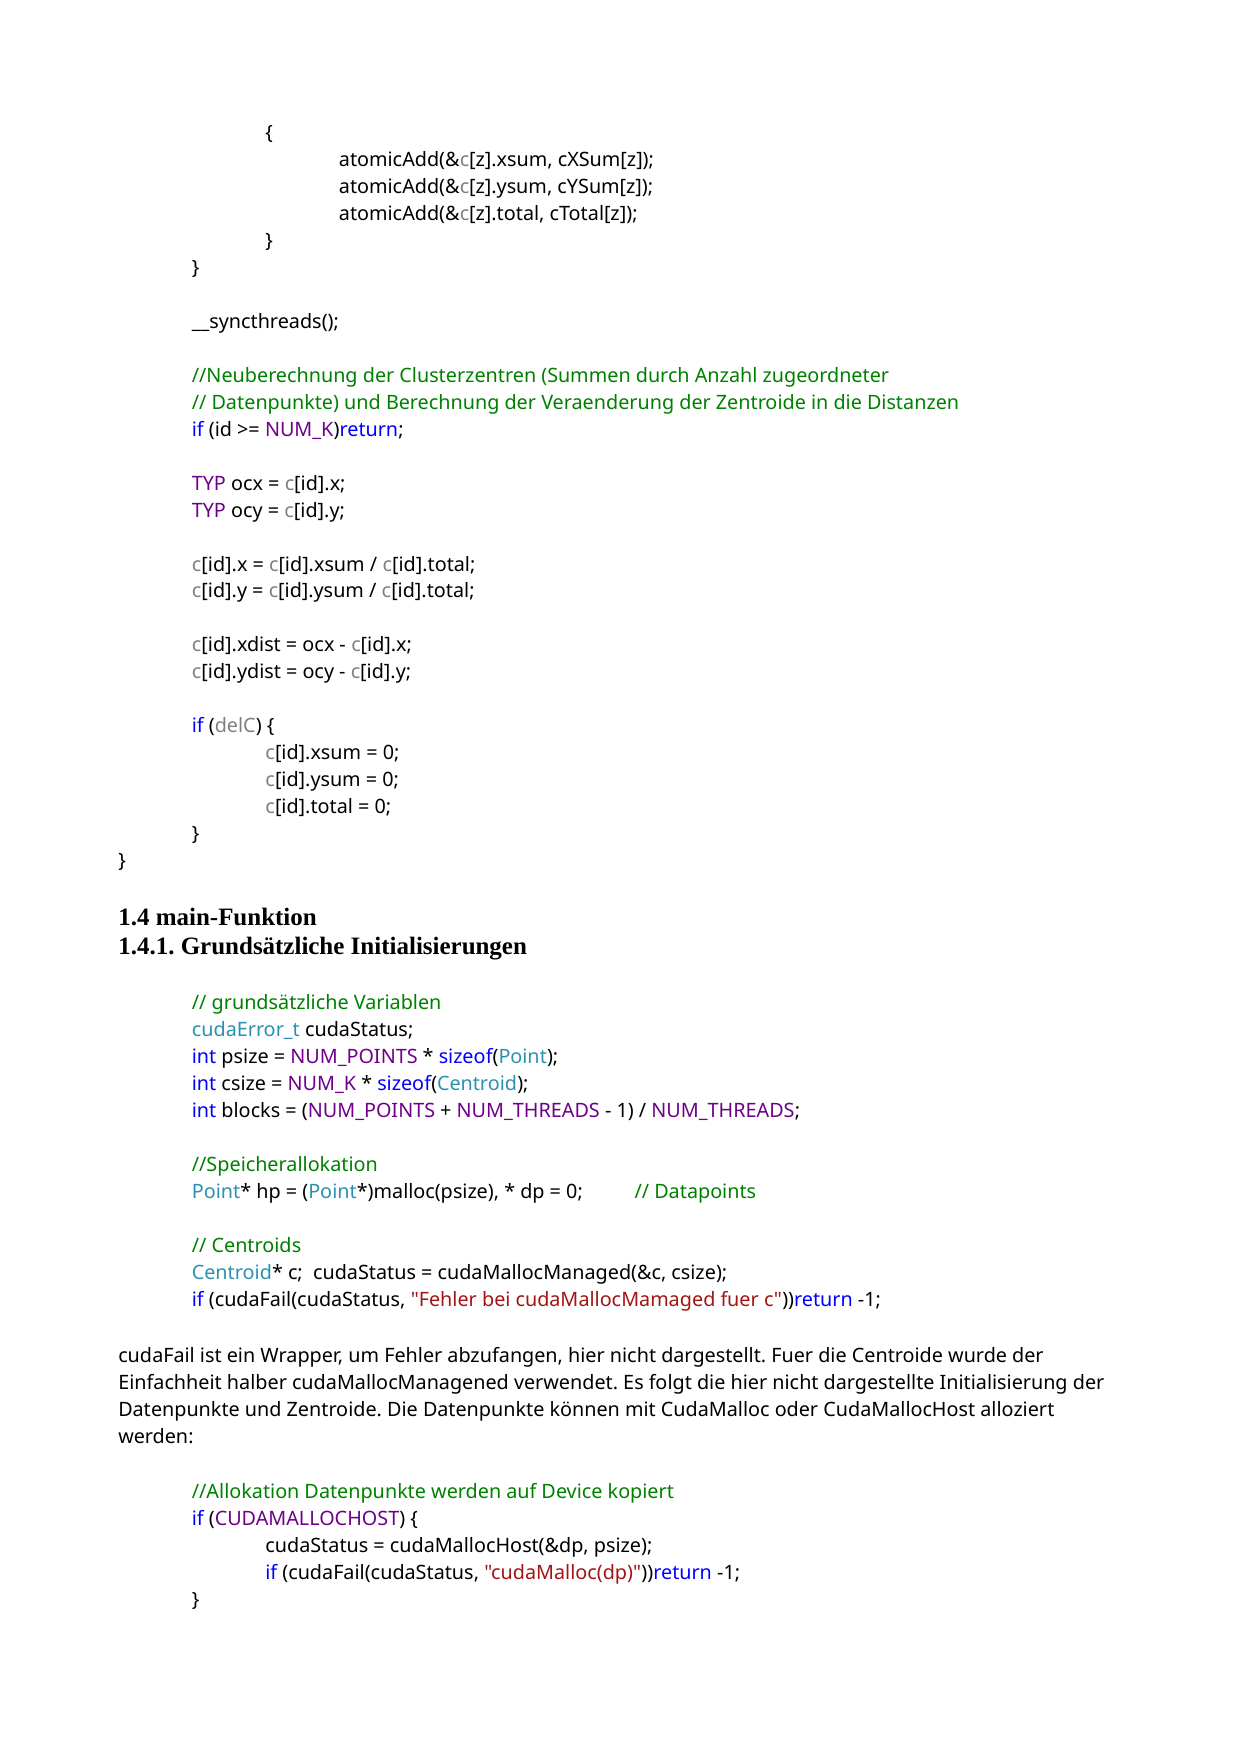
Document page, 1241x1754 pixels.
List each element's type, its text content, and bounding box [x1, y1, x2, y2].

text //Speicherallokation [118, 1150, 1122, 1177]
text cudaStatus = cudaMallocHost(&dp, psize); [118, 1532, 1122, 1559]
text } [118, 819, 1122, 847]
text c[id].x = c[id].xsum / c[id].total; [118, 550, 1122, 577]
text c[id].ydist = ocy - c[id].y; [118, 658, 1122, 685]
text c[id].ysum = 0; [118, 766, 1122, 793]
text Centroid* c; cudaStatus = cudaMallocManaged(&c, csize); if (cudaFail(cudaStatus, "Fehler bei cudaMallocMamaged fuer c"))return -1; [118, 1258, 1122, 1312]
text int csize = NUM_K * sizeof(Centroid); [118, 1069, 1122, 1096]
text cudaError_t cudaStatus; [118, 1016, 1122, 1042]
text atomicAdd(&c[z].total, cTotal[z]); [118, 199, 1122, 226]
text if (delC) { [118, 712, 1122, 739]
text int blocks = (NUM_POINTS + NUM_THREADS - 1) / NUM_THREADS; [118, 1096, 1122, 1123]
text c[id].total = 0; [118, 793, 1122, 819]
text int psize = NUM_POINTS * sizeof(Point); [118, 1042, 1122, 1069]
text if (cudaFail(cudaStatus, "cudaMalloc(dp)"))return -1; [118, 1559, 1122, 1586]
text c[id].xdist = ocx - c[id].x; [118, 631, 1122, 658]
text } [118, 847, 1122, 873]
text { [118, 118, 1122, 145]
text atomicAdd(&c[z].xsum, cXSum[z]); [118, 145, 1122, 172]
text c[id].y = c[id].ysum / c[id].total; [118, 577, 1122, 604]
text //Allokation Datenpunkte werden auf Device kopiert [118, 1478, 1122, 1505]
text // Centroids [118, 1231, 1122, 1258]
text if (CUDAMALLOCHOST) { [118, 1505, 1122, 1532]
text Point* hp = (Point*)malloc(psize), * dp = 0; // Datapoints [118, 1177, 1122, 1204]
text } [118, 253, 1122, 280]
text c[id].xsum = 0; [118, 739, 1122, 766]
text 1.4.1. Grundsätzliche Initialisierungen [118, 931, 1122, 960]
text TYP ocx = c[id].x; [118, 469, 1122, 496]
text cudaFail ist ein Wrapper, um Fehler abzufangen, hier nicht dargestellt. Fuer die Centroide wurde der Einfachheit halber cudaMallocManagened verwendet. Es folgt die hier nicht dargestellte Initialisierung der Datenpunkte und Zentroide. Die Datenpunkte können mit CudaMalloc oder CudaMallocHost alloziert werden: [118, 1341, 1122, 1449]
text 1.4 main-Funktion [118, 902, 1122, 931]
text //Neuberechnung der Clusterzentren (Summen durch Anzahl zugeordneter // Datenpunkte) und Berechnung der Veraenderung der Zentroide in die Distanzen [118, 361, 1122, 415]
text __syncthreads(); [118, 307, 1122, 334]
text } [118, 1586, 1122, 1613]
text // grundsätzliche Variablen [118, 988, 1122, 1016]
text TYP ocy = c[id].y; [118, 496, 1122, 523]
text if (id >= NUM_K)return; [118, 415, 1122, 442]
text } [118, 226, 1122, 253]
text atomicAdd(&c[z].ysum, cYSum[z]); [118, 172, 1122, 199]
